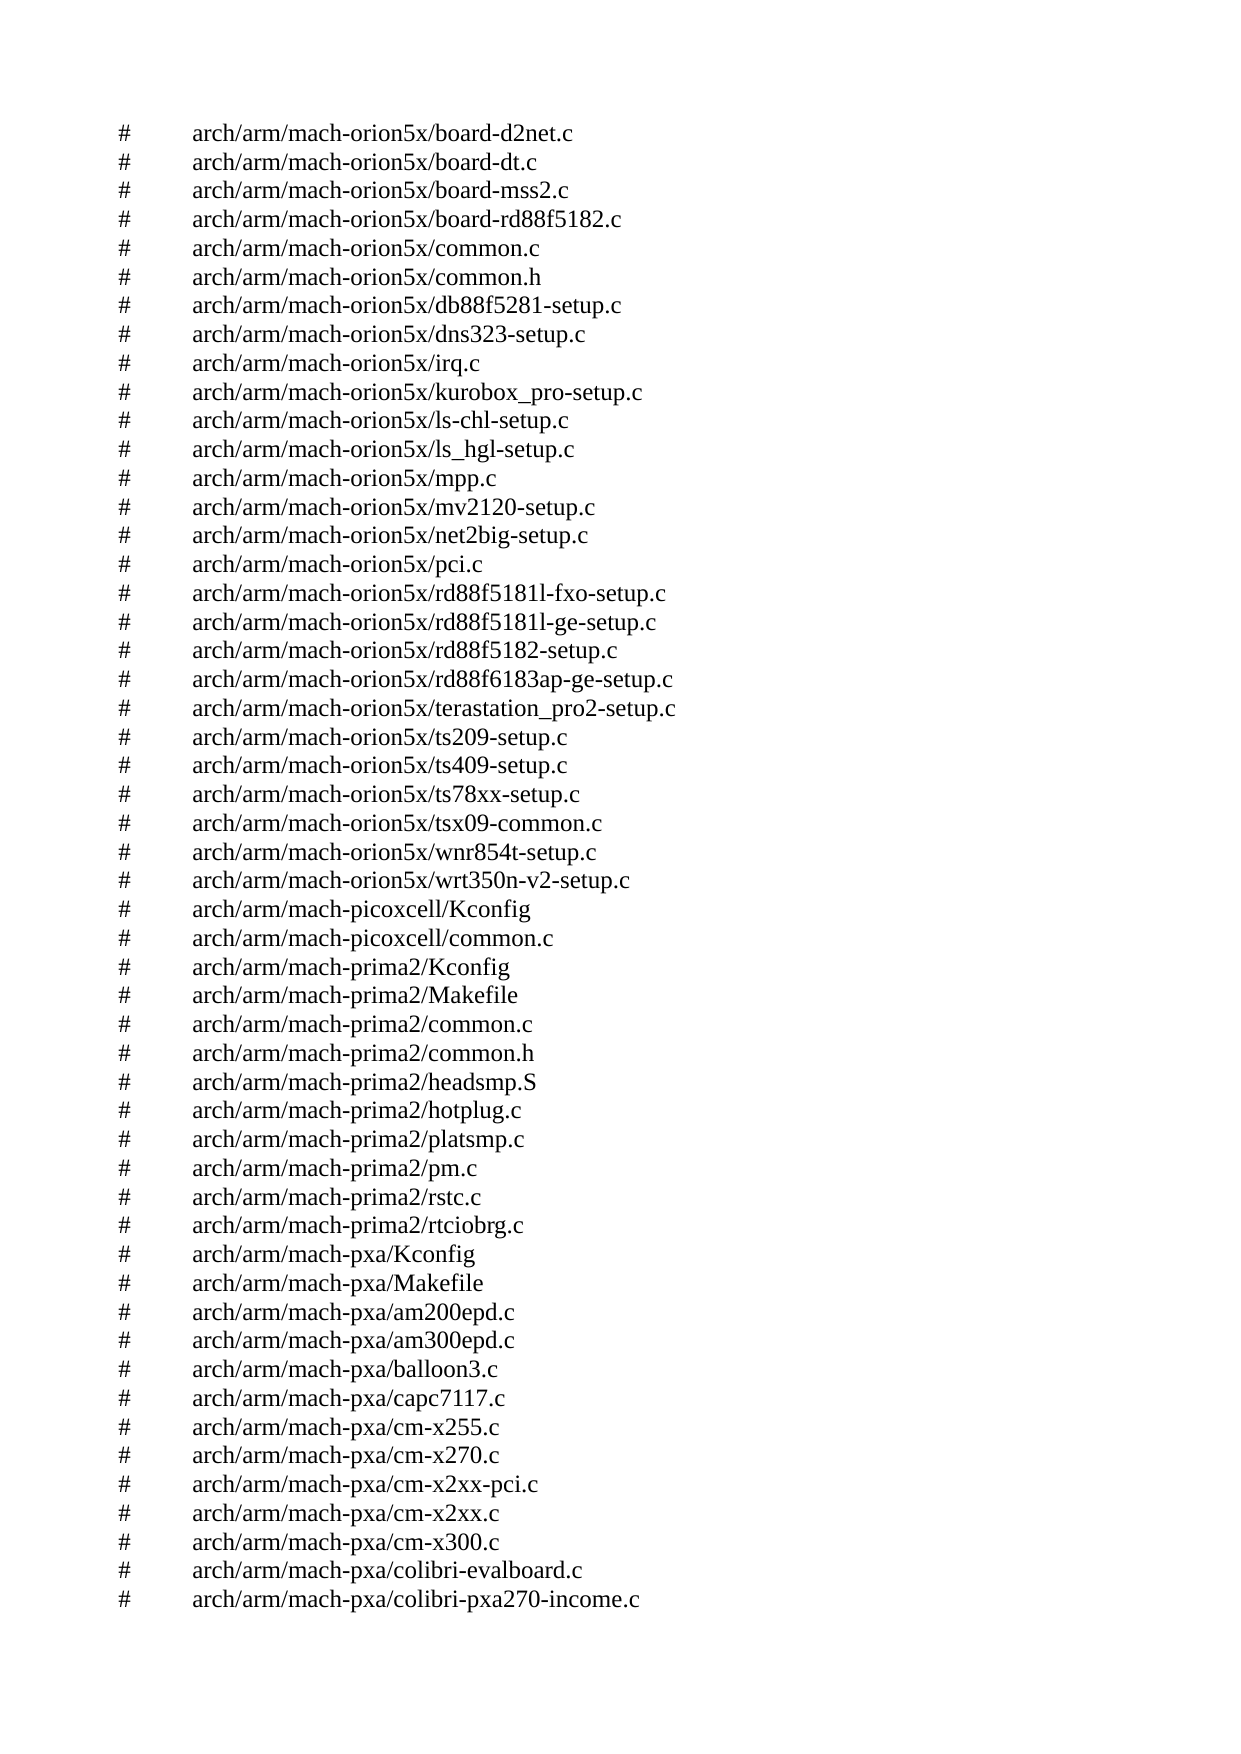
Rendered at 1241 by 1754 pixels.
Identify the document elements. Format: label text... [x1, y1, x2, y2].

text # arch/arm/mach-orion5x/terastation_pro2-setup.c [118, 693, 1122, 722]
text # arch/arm/mach-pxa/cm-x270.c [118, 1441, 1122, 1469]
text # arch/arm/mach-orion5x/ts78xx-setup.c [118, 779, 1122, 808]
text # arch/arm/mach-orion5x/mv2120-setup.c [118, 492, 1122, 521]
text # arch/arm/mach-pxa/am200epd.c [118, 1297, 1122, 1326]
text # arch/arm/mach-pxa/cm-x2xx.c [118, 1498, 1122, 1527]
text # arch/arm/mach-orion5x/mpp.c [118, 463, 1122, 492]
text # arch/arm/mach-orion5x/rd88f5181l-fxo-setup.c [118, 578, 1122, 607]
text # arch/arm/mach-prima2/headsmp.S [118, 1067, 1122, 1096]
text # arch/arm/mach-orion5x/net2big-setup.c [118, 521, 1122, 549]
text # arch/arm/mach-orion5x/board-d2net.c [118, 118, 1122, 147]
text # arch/arm/mach-orion5x/pci.c [118, 549, 1122, 578]
text # arch/arm/mach-orion5x/common.c [118, 233, 1122, 262]
text # arch/arm/mach-orion5x/board-mss2.c [118, 176, 1122, 204]
text # arch/arm/mach-prima2/pm.c [118, 1153, 1122, 1182]
text # arch/arm/mach-pxa/cm-x2xx-pci.c [118, 1469, 1122, 1498]
text # arch/arm/mach-orion5x/irq.c [118, 348, 1122, 377]
text # arch/arm/mach-orion5x/common.h [118, 262, 1122, 291]
text # arch/arm/mach-picoxcell/common.c [118, 923, 1122, 952]
text # arch/arm/mach-pxa/Kconfig [118, 1239, 1122, 1268]
text # arch/arm/mach-pxa/balloon3.c [118, 1354, 1122, 1383]
text # arch/arm/mach-orion5x/rd88f5182-setup.c [118, 636, 1122, 664]
text # arch/arm/mach-prima2/rtciobrg.c [118, 1211, 1122, 1239]
text # arch/arm/mach-orion5x/db88f5281-setup.c [118, 291, 1122, 319]
text # arch/arm/mach-prima2/Kconfig [118, 952, 1122, 981]
text # arch/arm/mach-orion5x/ts209-setup.c [118, 722, 1122, 751]
text # arch/arm/mach-prima2/common.h [118, 1038, 1122, 1067]
text # arch/arm/mach-orion5x/board-rd88f5182.c [118, 204, 1122, 233]
text # arch/arm/mach-orion5x/dns323-setup.c [118, 319, 1122, 348]
text # arch/arm/mach-pxa/Makefile [118, 1268, 1122, 1297]
text # arch/arm/mach-orion5x/wnr854t-setup.c [118, 837, 1122, 866]
text # arch/arm/mach-orion5x/rd88f6183ap-ge-setup.c [118, 664, 1122, 693]
text # arch/arm/mach-pxa/colibri-pxa270-income.c [118, 1584, 1122, 1613]
text # arch/arm/mach-orion5x/rd88f5181l-ge-setup.c [118, 607, 1122, 636]
text # arch/arm/mach-pxa/capc7117.c [118, 1383, 1122, 1412]
text # arch/arm/mach-pxa/am300epd.c [118, 1326, 1122, 1354]
text # arch/arm/mach-pxa/cm-x300.c [118, 1527, 1122, 1556]
text # arch/arm/mach-orion5x/tsx09-common.c [118, 808, 1122, 837]
text # arch/arm/mach-orion5x/ls-chl-setup.c [118, 406, 1122, 434]
text # arch/arm/mach-pxa/colibri-evalboard.c [118, 1556, 1122, 1584]
text # arch/arm/mach-prima2/platsmp.c [118, 1124, 1122, 1153]
text # arch/arm/mach-prima2/common.c [118, 1009, 1122, 1038]
text # arch/arm/mach-picoxcell/Kconfig [118, 894, 1122, 923]
text # arch/arm/mach-prima2/hotplug.c [118, 1096, 1122, 1124]
text # arch/arm/mach-orion5x/board-dt.c [118, 147, 1122, 176]
text # arch/arm/mach-orion5x/ts409-setup.c [118, 751, 1122, 779]
text # arch/arm/mach-orion5x/ls_hgl-setup.c [118, 434, 1122, 463]
text # arch/arm/mach-orion5x/wrt350n-v2-setup.c [118, 866, 1122, 894]
text # arch/arm/mach-orion5x/kurobox_pro-setup.c [118, 377, 1122, 406]
text # arch/arm/mach-prima2/Makefile [118, 981, 1122, 1009]
text # arch/arm/mach-prima2/rstc.c [118, 1182, 1122, 1211]
text # arch/arm/mach-pxa/cm-x255.c [118, 1412, 1122, 1441]
